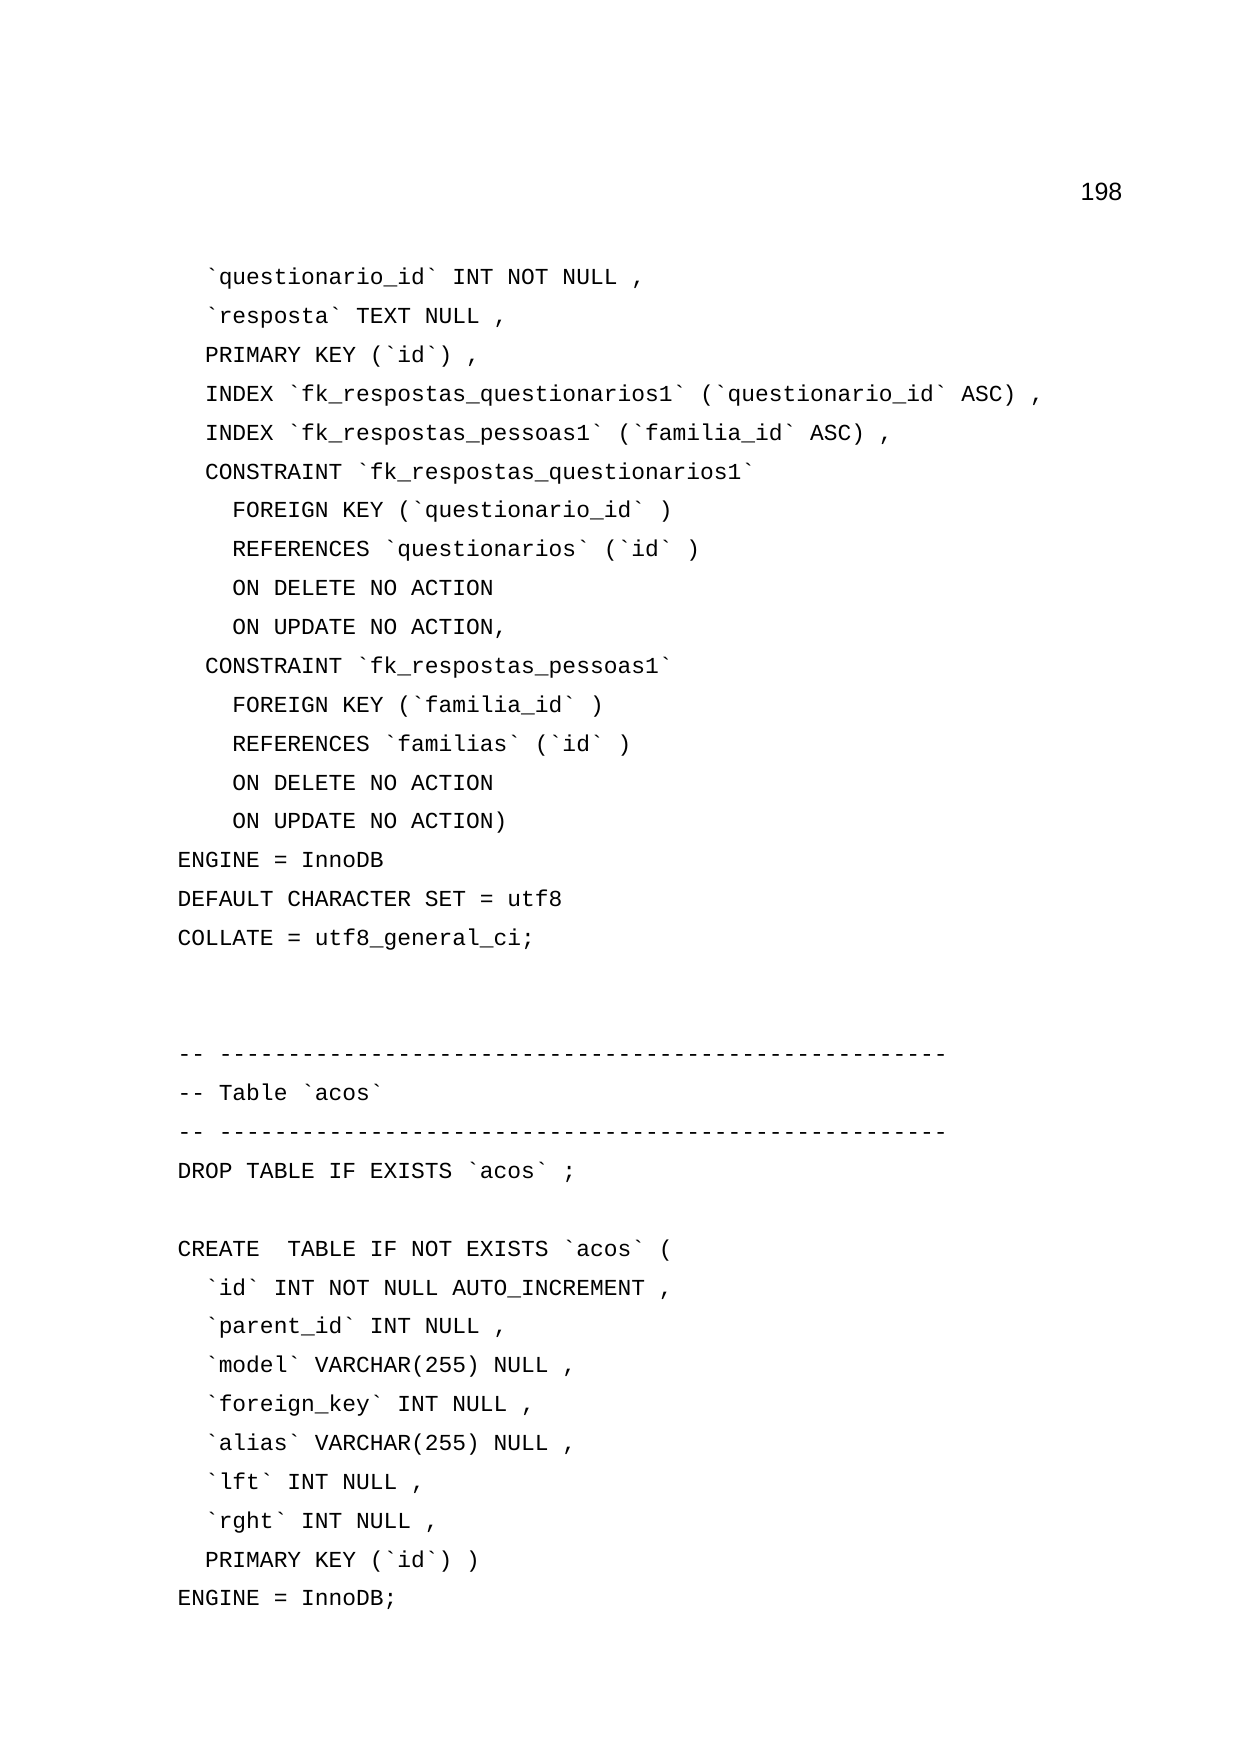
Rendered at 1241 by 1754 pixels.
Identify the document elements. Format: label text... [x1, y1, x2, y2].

text FOREIGN KEY (`questionario_id` ) [177, 499, 1122, 525]
text COLLATE = utf8_general_ci; [177, 926, 1122, 952]
text CONSTRAINT `fk_respostas_pessoas1` [177, 654, 1122, 680]
text -- ----------------------------------------------------- [177, 1121, 1122, 1146]
text PRIMARY KEY (`id`) , [177, 343, 1122, 369]
text `parent_id` INT NULL , [177, 1315, 1122, 1341]
text REFERENCES `questionarios` (`id` ) [177, 538, 1122, 564]
text -- Table `acos` [177, 1082, 1122, 1108]
text INDEX `fk_respostas_questionarios1` (`questionario_id` ASC) , [177, 382, 1122, 408]
text ENGINE = InnoDB; [177, 1587, 1122, 1613]
text ON UPDATE NO ACTION) [177, 810, 1122, 836]
text `resposta` TEXT NULL , [177, 304, 1122, 331]
text `lft` INT NULL , [177, 1470, 1122, 1496]
text ON UPDATE NO ACTION, [177, 615, 1122, 641]
text PRIMARY KEY (`id`) ) [177, 1548, 1122, 1574]
text DEFAULT CHARACTER SET = utf8 [177, 887, 1122, 913]
text REFERENCES `familias` (`id` ) [177, 732, 1122, 758]
text `id` INT NOT NULL AUTO_INCREMENT , [177, 1276, 1122, 1302]
text `model` VARCHAR(255) NULL , [177, 1354, 1122, 1379]
text ON DELETE NO ACTION [177, 771, 1122, 797]
text ON DELETE NO ACTION [177, 577, 1122, 602]
text FOREIGN KEY (`familia_id` ) [177, 693, 1122, 719]
text DROP TABLE IF EXISTS `acos` ; [177, 1159, 1122, 1185]
text ENGINE = InnoDB [177, 848, 1122, 874]
text `foreign_key` INT NULL , [177, 1392, 1122, 1418]
text CREATE TABLE IF NOT EXISTS `acos` ( [177, 1237, 1122, 1263]
text `questionario_id` INT NOT NULL , [177, 266, 1122, 292]
text INDEX `fk_respostas_pessoas1` (`familia_id` ASC) , [177, 421, 1122, 447]
text `alias` VARCHAR(255) NULL , [177, 1431, 1122, 1457]
text -- ----------------------------------------------------- [177, 1043, 1122, 1069]
text CONSTRAINT `fk_respostas_questionarios1` [177, 460, 1122, 486]
text `rght` INT NULL , [177, 1509, 1122, 1535]
